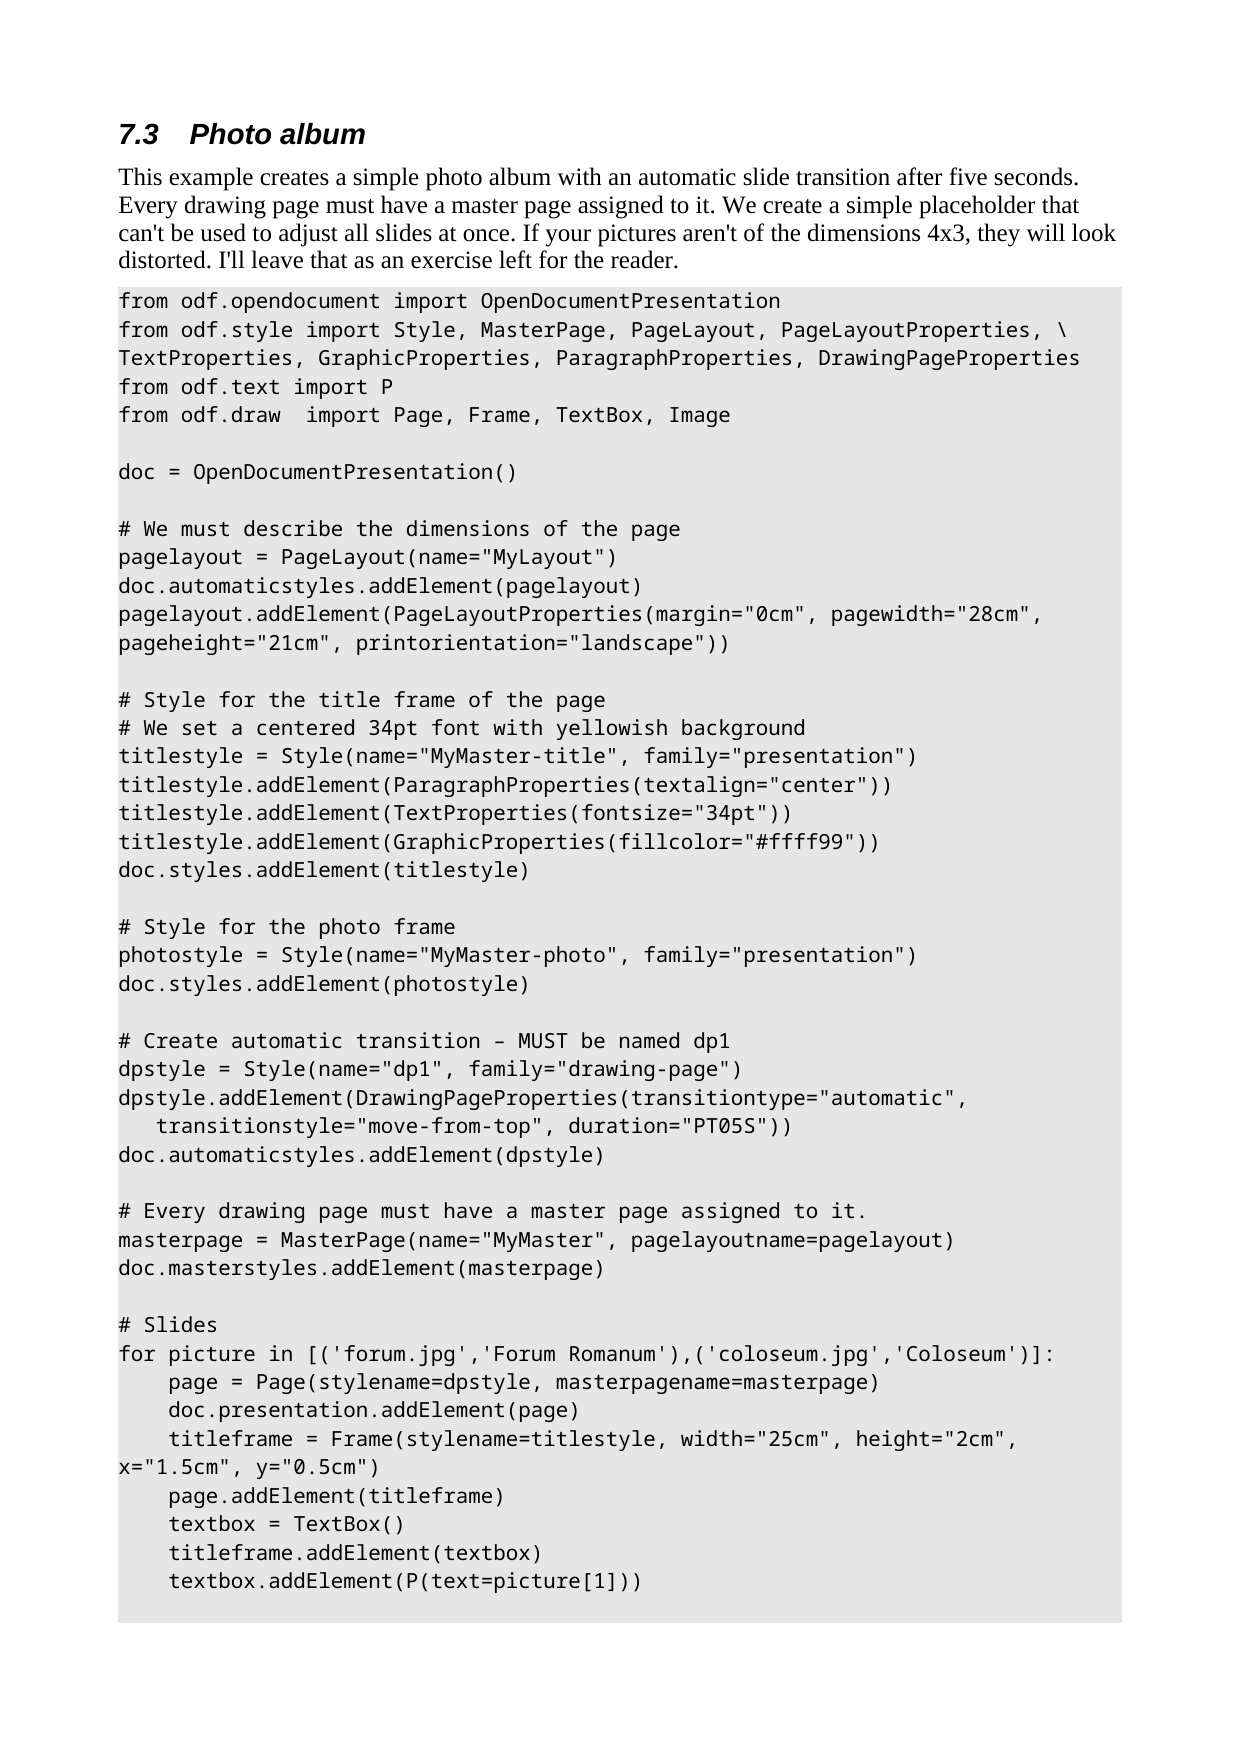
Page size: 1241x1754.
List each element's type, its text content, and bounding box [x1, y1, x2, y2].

text textbox.addElement(P(text=picture[1])) [118, 1566, 1122, 1595]
text TextProperties, GraphicProperties, ParagraphProperties, DrawingPageProperties [118, 343, 1122, 372]
text # We must describe the dimensions of the page [118, 514, 1122, 542]
text titleframe.addElement(textbox) [118, 1538, 1122, 1566]
text doc.automaticstyles.addElement(dpstyle) [118, 1140, 1122, 1168]
text dpstyle.addElement(DrawingPageProperties(transitiontype="automatic", [118, 1083, 1122, 1111]
text titleframe = Frame(stylename=titlestyle, width="25cm", height="2cm", x="1.5cm", y="0.5cm") [118, 1424, 1122, 1481]
subtitle Photo album [118, 118, 1122, 151]
text page = Page(stylename=dpstyle, masterpagename=masterpage) [118, 1367, 1122, 1396]
text This example creates a simple photo album with an automatic slide transition after five seconds. Every drawing page must have a master page assigned to it. We create a simple placeholder that can't be used to adjust all slides at once. If your pictures aren't of the dimensions 4x3, they will look distorted. I'll leave that as an exercise left for the reader. [118, 163, 1122, 274]
text doc.presentation.addElement(page) [118, 1396, 1122, 1424]
text from odf.style import Style, MasterPage, PageLayout, PageLayoutProperties, \ [118, 315, 1122, 343]
text from odf.opendocument import OpenDocumentPresentation [118, 287, 1122, 315]
text pagelayout.addElement(PageLayoutProperties(margin="0cm", pagewidth="28cm", pageheight="21cm", printorientation="landscape")) [118, 599, 1122, 656]
text transitionstyle="move-from-top", duration="PT05S")) [118, 1111, 1122, 1140]
text doc.styles.addElement(photostyle) [118, 969, 1122, 997]
text # Slides [118, 1310, 1122, 1339]
text titlestyle.addElement(TextProperties(fontsize="34pt")) [118, 798, 1122, 827]
text # We set a centered 34pt font with yellowish background [118, 713, 1122, 742]
text photostyle = Style(name="MyMaster-photo", family="presentation") [118, 941, 1122, 969]
text titlestyle = Style(name="MyMaster-title", family="presentation") [118, 742, 1122, 770]
text # Style for the title frame of the page [118, 685, 1122, 713]
text doc.automaticstyles.addElement(pagelayout) [118, 571, 1122, 599]
text textbox = TextBox() [118, 1509, 1122, 1538]
text doc.styles.addElement(titlestyle) [118, 855, 1122, 884]
text for picture in [('forum.jpg','Forum Romanum'),('coloseum.jpg','Coloseum')]: [118, 1339, 1122, 1367]
text doc.masterstyles.addElement(masterpage) [118, 1253, 1122, 1282]
text doc = OpenDocumentPresentation() [118, 457, 1122, 486]
text from odf.text import P [118, 372, 1122, 400]
text titlestyle.addElement(ParagraphProperties(textalign="center")) [118, 770, 1122, 798]
text page.addElement(titleframe) [118, 1481, 1122, 1509]
text titlestyle.addElement(GraphicProperties(fillcolor="#ffff99")) [118, 827, 1122, 855]
text pagelayout = PageLayout(name="MyLayout") [118, 542, 1122, 571]
text # Create automatic transition – MUST be named dp1 [118, 1026, 1122, 1054]
text masterpage = MasterPage(name="MyMaster", pagelayoutname=pagelayout) [118, 1225, 1122, 1253]
text from odf.draw import Page, Frame, TextBox, Image [118, 400, 1122, 429]
text # Every drawing page must have a master page assigned to it. [118, 1197, 1122, 1225]
text # Style for the photo frame [118, 912, 1122, 941]
text dpstyle = Style(name="dp1", family="drawing-page") [118, 1054, 1122, 1083]
